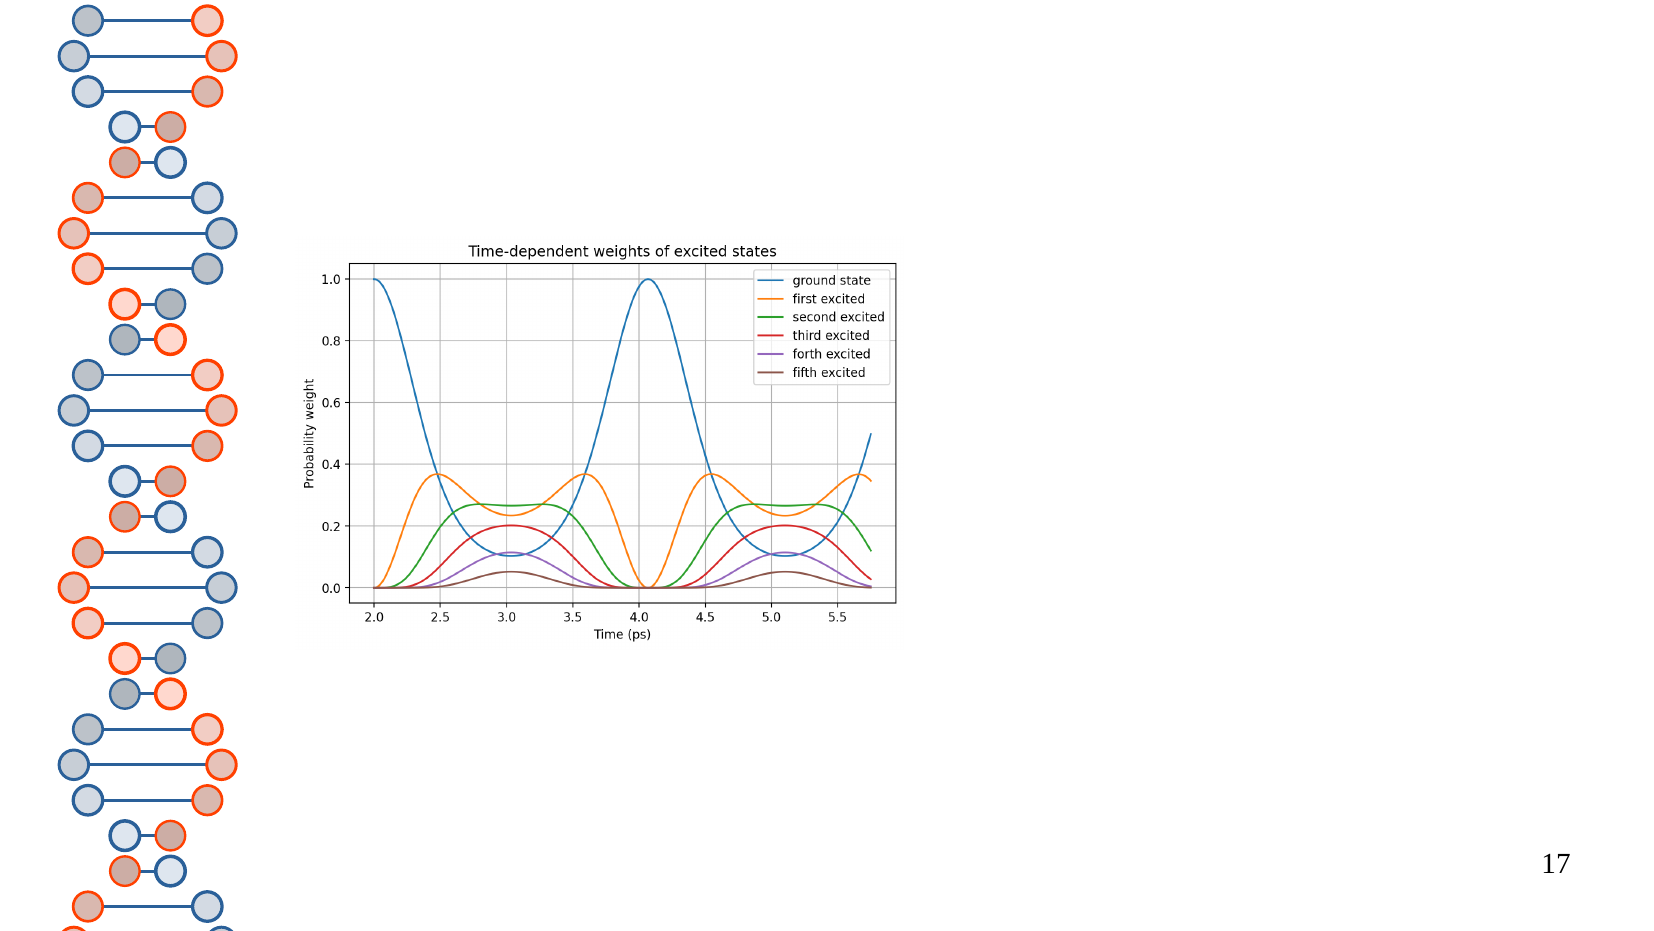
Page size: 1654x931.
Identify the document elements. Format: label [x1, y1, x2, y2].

picture [295, 236, 904, 650]
